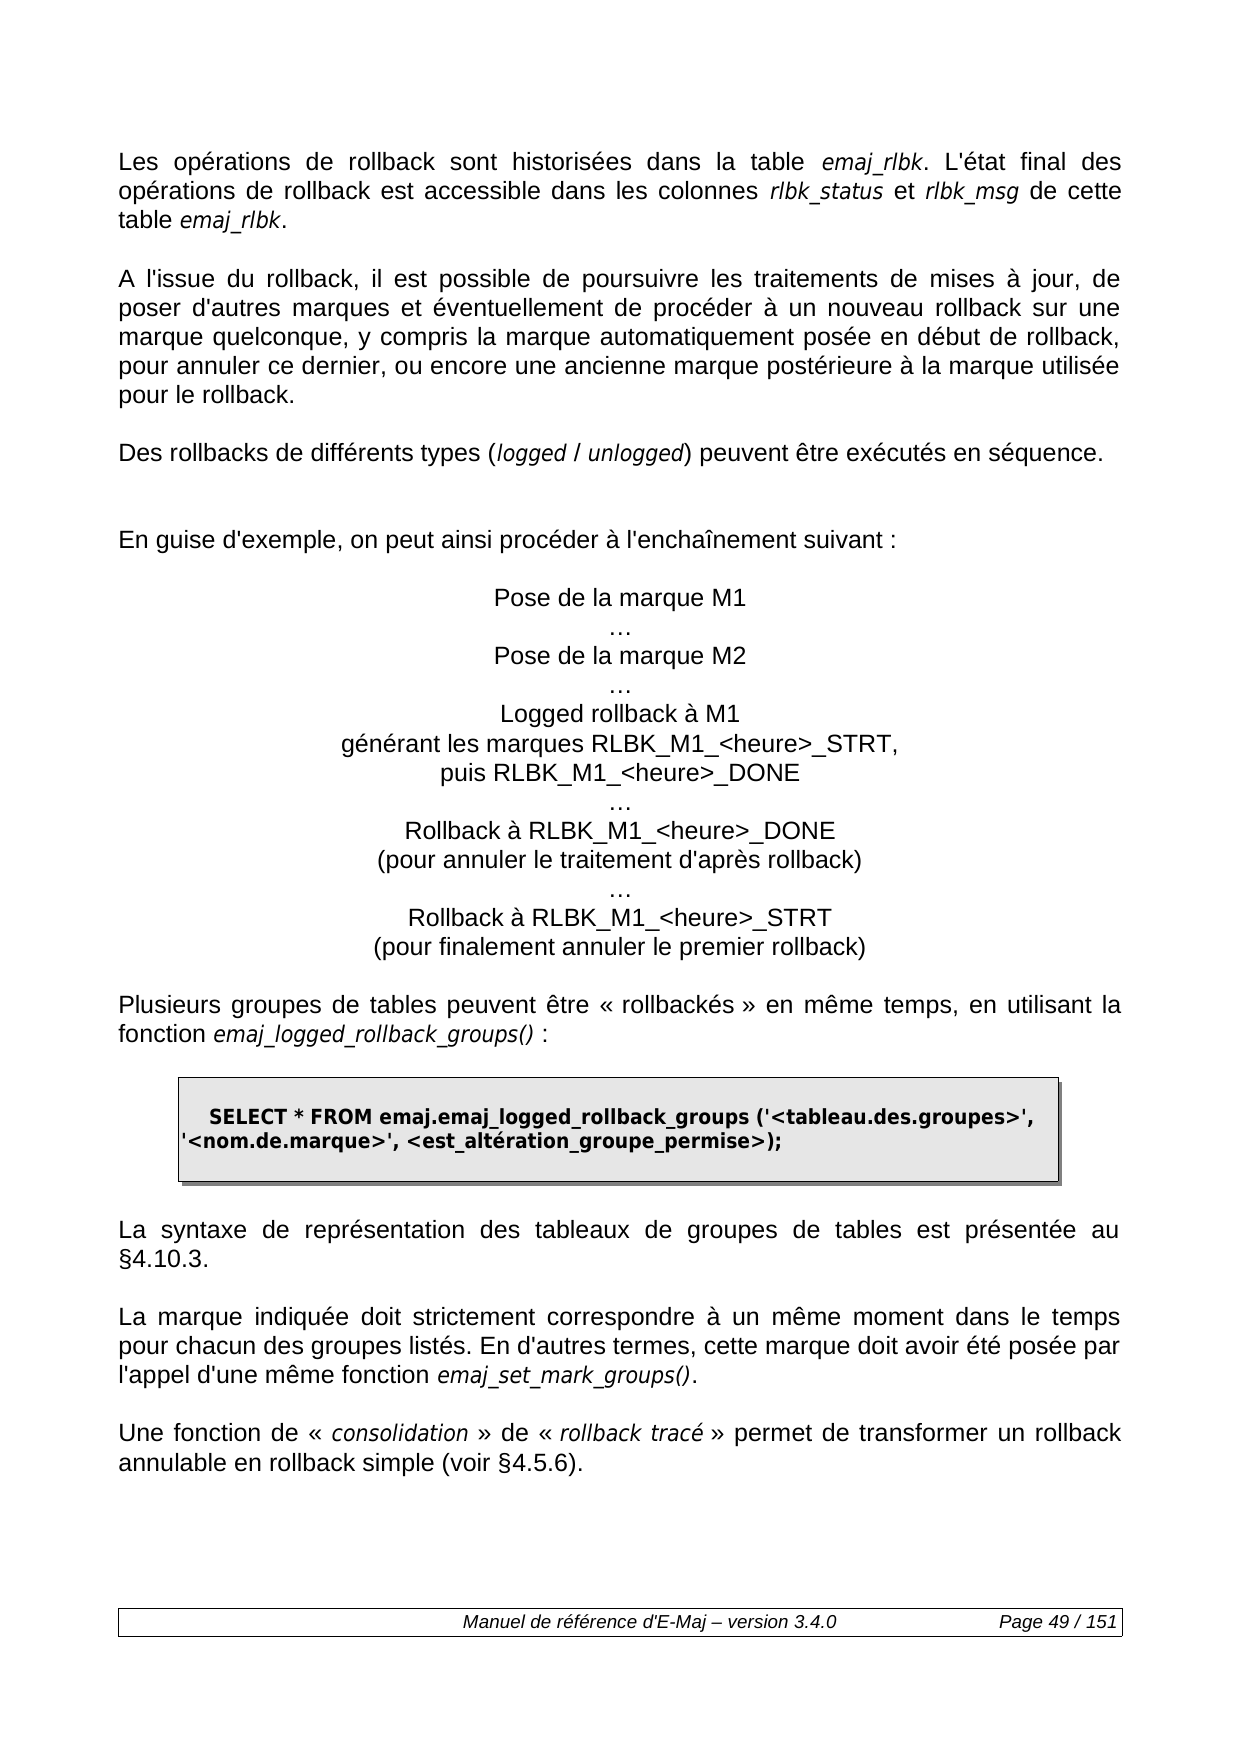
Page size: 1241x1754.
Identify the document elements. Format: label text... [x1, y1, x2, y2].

text Logged rollback à M1 générant les marques RLBK_M1_<heure>_STRT, puis RLBK_M1_<heure>_DONE [118, 699, 1122, 787]
text Rollback à RLBK_M1_<heure>_DONE (pour annuler le traitement d'après rollback) [118, 816, 1122, 874]
text Des rollbacks de différents types (logged / unlogged) peuvent être exécutés en séquence. [118, 438, 1122, 467]
text Plusieurs groupes de tables peuvent être « rollbackés » en même temps, en utilisant la fonction emaj_logged_rollback_groups() : [118, 990, 1122, 1048]
text … [118, 612, 1122, 641]
text La marque indiquée doit strictement correspondre à un même moment dans le temps pour chacun des groupes listés. En d'autres termes, cette marque doit avoir été posée par l'appel d'une même fonction emaj_set_mark_groups(). [118, 1302, 1122, 1389]
text Pose de la marque M1 [118, 583, 1122, 612]
text … [118, 874, 1122, 903]
text Rollback à RLBK_M1_<heure>_STRT (pour finalement annuler le premier rollback) [118, 903, 1122, 961]
text La syntaxe de représentation des tableaux de groupes de tables est présentée au §4.10.3. [118, 1215, 1122, 1273]
text Pose de la marque M2 [118, 641, 1122, 670]
text … [118, 670, 1122, 699]
text Les opérations de rollback sont historisées dans la table emaj_rlbk. L'état final des opérations de rollback est accessible dans les colonnes rlbk_status et rlbk_msg de cette table emaj_rlbk. [118, 147, 1122, 234]
text A l'issue du rollback, il est possible de poursuivre les traitements de mises à jour, de poser d'autres marques et éventuellement de procéder à un nouveau rollback sur une marque quelconque, y compris la marque automatiquement posée en début de rollback, pour annuler ce dernier, ou encore une ancienne marque postérieure à la marque utilisée pour le rollback. [118, 263, 1122, 409]
text SELECT * FROM emaj.emaj_logged_rollback_groups ('<tableau.des.groupes>', '<nom.de.marque>', <est_altération_groupe_permise>); [179, 1102, 1058, 1151]
text En guise d'exemple, on peut ainsi procéder à l'enchaînement suivant : [118, 525, 1122, 554]
text … [118, 787, 1122, 816]
text Une fonction de « consolidation » de « rollback tracé » permet de transformer un rollback annulable en rollback simple (voir §4.5.6). [118, 1418, 1122, 1476]
